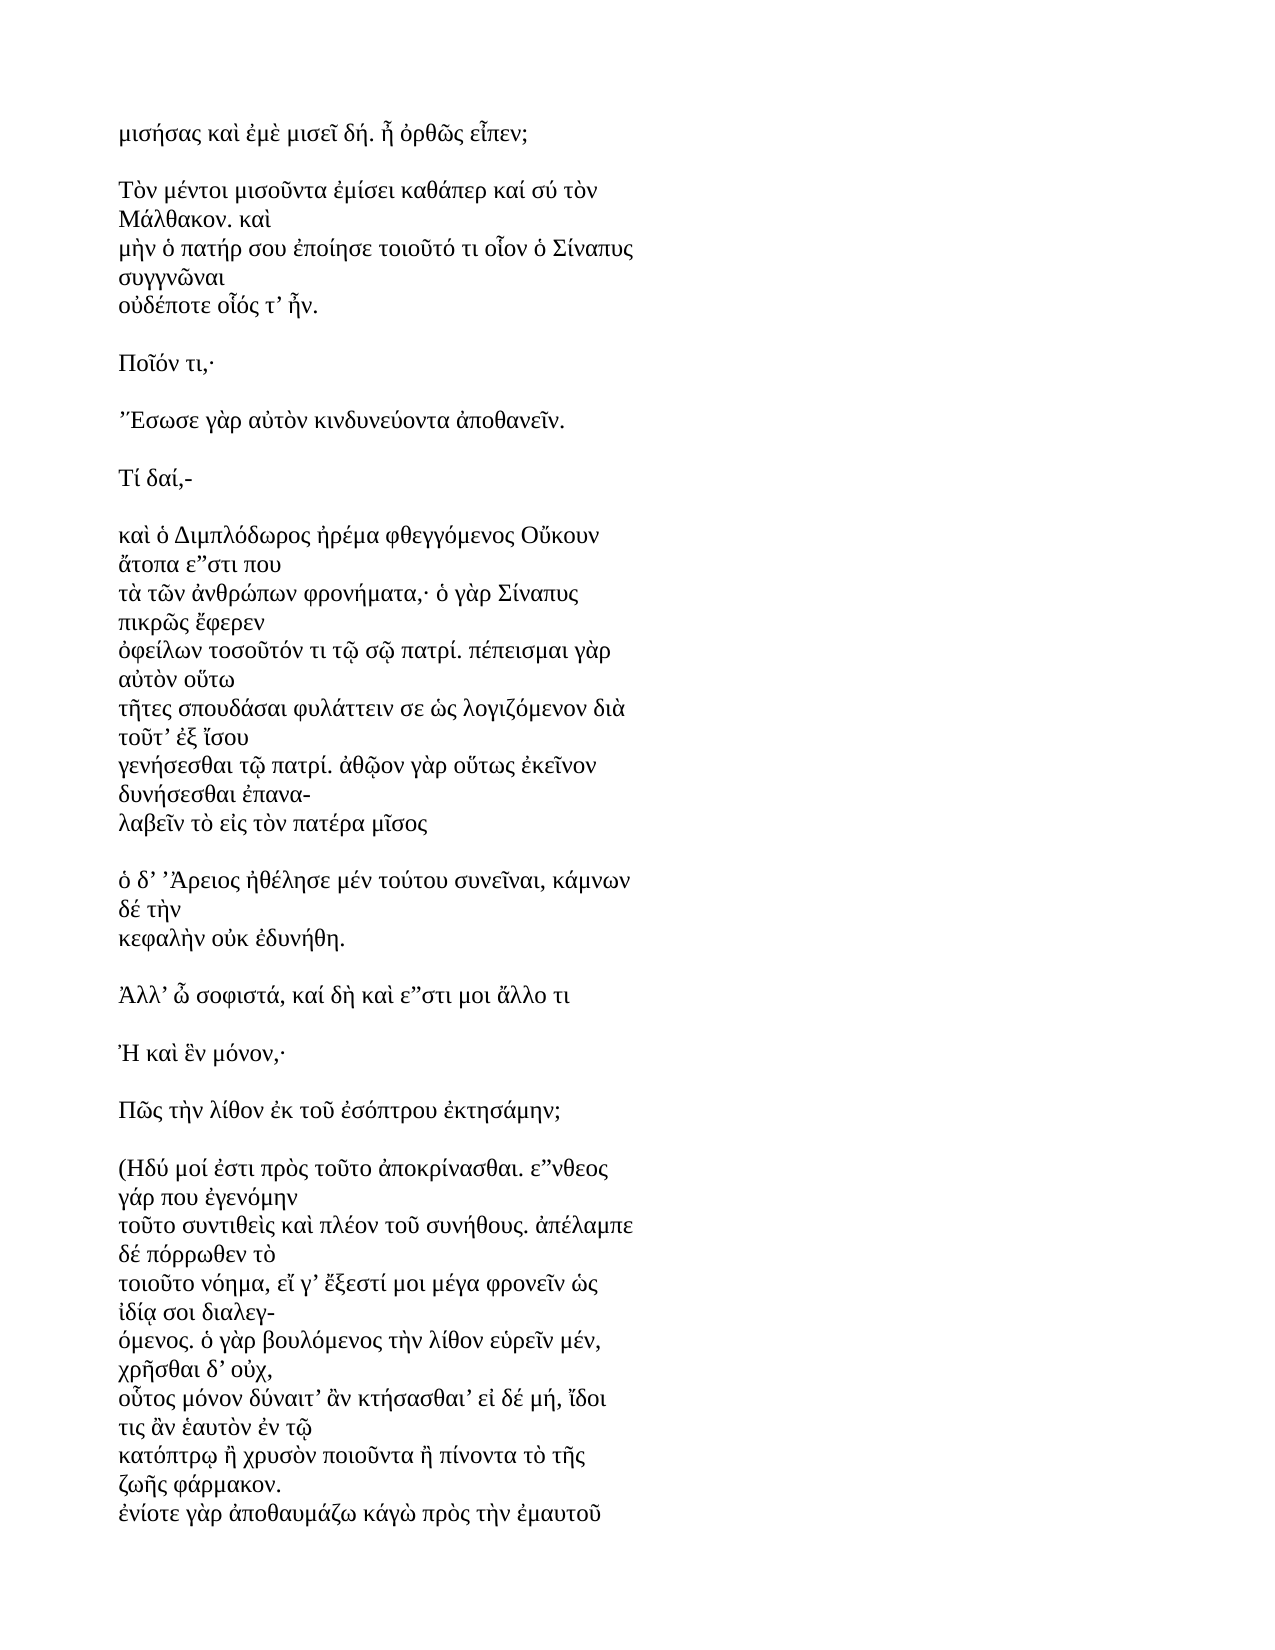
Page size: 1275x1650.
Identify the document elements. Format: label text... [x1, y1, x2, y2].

table_cell μισήσας καὶ ἐμὲ μισεῖ δή. ἦ ὀρθῶς εἶπεν; Τὸν μέντοι μισοῦντα ἐμίσει καθάπερ καί σύ τὸν Μάλθακον. καὶ μὴν ὁ πατήρ σου ἐποίησε τοιοῦτό τι οἷον ὁ Σίναπυς συγγνῶναι οὐδέποτε οἷός τ’ ἦν. Ποῖόν τι,· ’Έσωσε γὰρ αὐτὸν κινδυνεύοντα ἀποθανεῖν. Τί δαί,- καὶ ὁ Διμπλόδωρος ἠρέμα φθεγγόμενος Οὔκουν ἄτοπα ε”στι που τὰ τῶν ἀνθρώπων φρονήματα,· ὁ γὰρ Σίναπυς πικρῶς ἔφερεν ὀφείλων τοσοῦτόν τι τῷ σῷ πατρί. πέπεισμαι γὰρ αὐτὸν οὕτω τῆτες σπουδάσαι φυλάττειν σε ὡς λογιζόμενον διὰ τοῦτ’ ἐξ ἴσου γενήσεσθαι τῷ πατρί. ἀθῷον γὰρ οὕτως ἐκεῖνον δυνήσεσθαι ἐπανα- λαβεῖν τὸ εἰς τὸν πατέρα μῖσος ὁ δ’ ’Ἀρειος ἠθέλησε μέν τούτου συνεῖναι, κάμνων δέ τὴν κεφαλὴν οὐκ ἐδυνήθη. Ἀλλ’ ὦ σοφιστά, καί δὴ καὶ ε”στι μοι ἄλλο τι Ἠ καὶ ἓν μόνον,· Πῶς τὴν λίθον ἐκ τοῦ ἐσόπτρου ἐκτησάμην; (Ηδύ μοί ἐστι πρὸς τοῦτο ἀποκρίνασθαι. ε”νθεος γάρ που ἐγενόμην τοῦτο συντιθεὶς καὶ πλέον τοῦ συνήθους. ἀπέλαμπε δέ πόρρωθεν τὸ τοιοῦτο νόημα, εἴ γ’ ἔξεστί μοι μέγα φρονεῖν ὡς ἰδίᾳ σοι διαλεγ- όμενος. ὁ γὰρ βουλόμενος τὴν λίθον εὑρεῖν μέν, χρῆσθαι δ’ οὐχ, οὗτος μόνον δύναιτ’ ἂν κτήσασθαι’ εἰ δέ μή, ἴδοι τις ἂν ἑαυτὸν ἐν τῷ κατόπτρῳ ἢ χρυσὸν ποιοῦντα ἢ πίνοντα τὸ τῆς ζωῆς φάρμακον. ἐνίοτε γὰρ ἀποθαυμάζω κάγὼ πρὸς τὴν ἐμαυτοῦ [118, 118, 637, 1527]
table_cell [638, 118, 1157, 1527]
